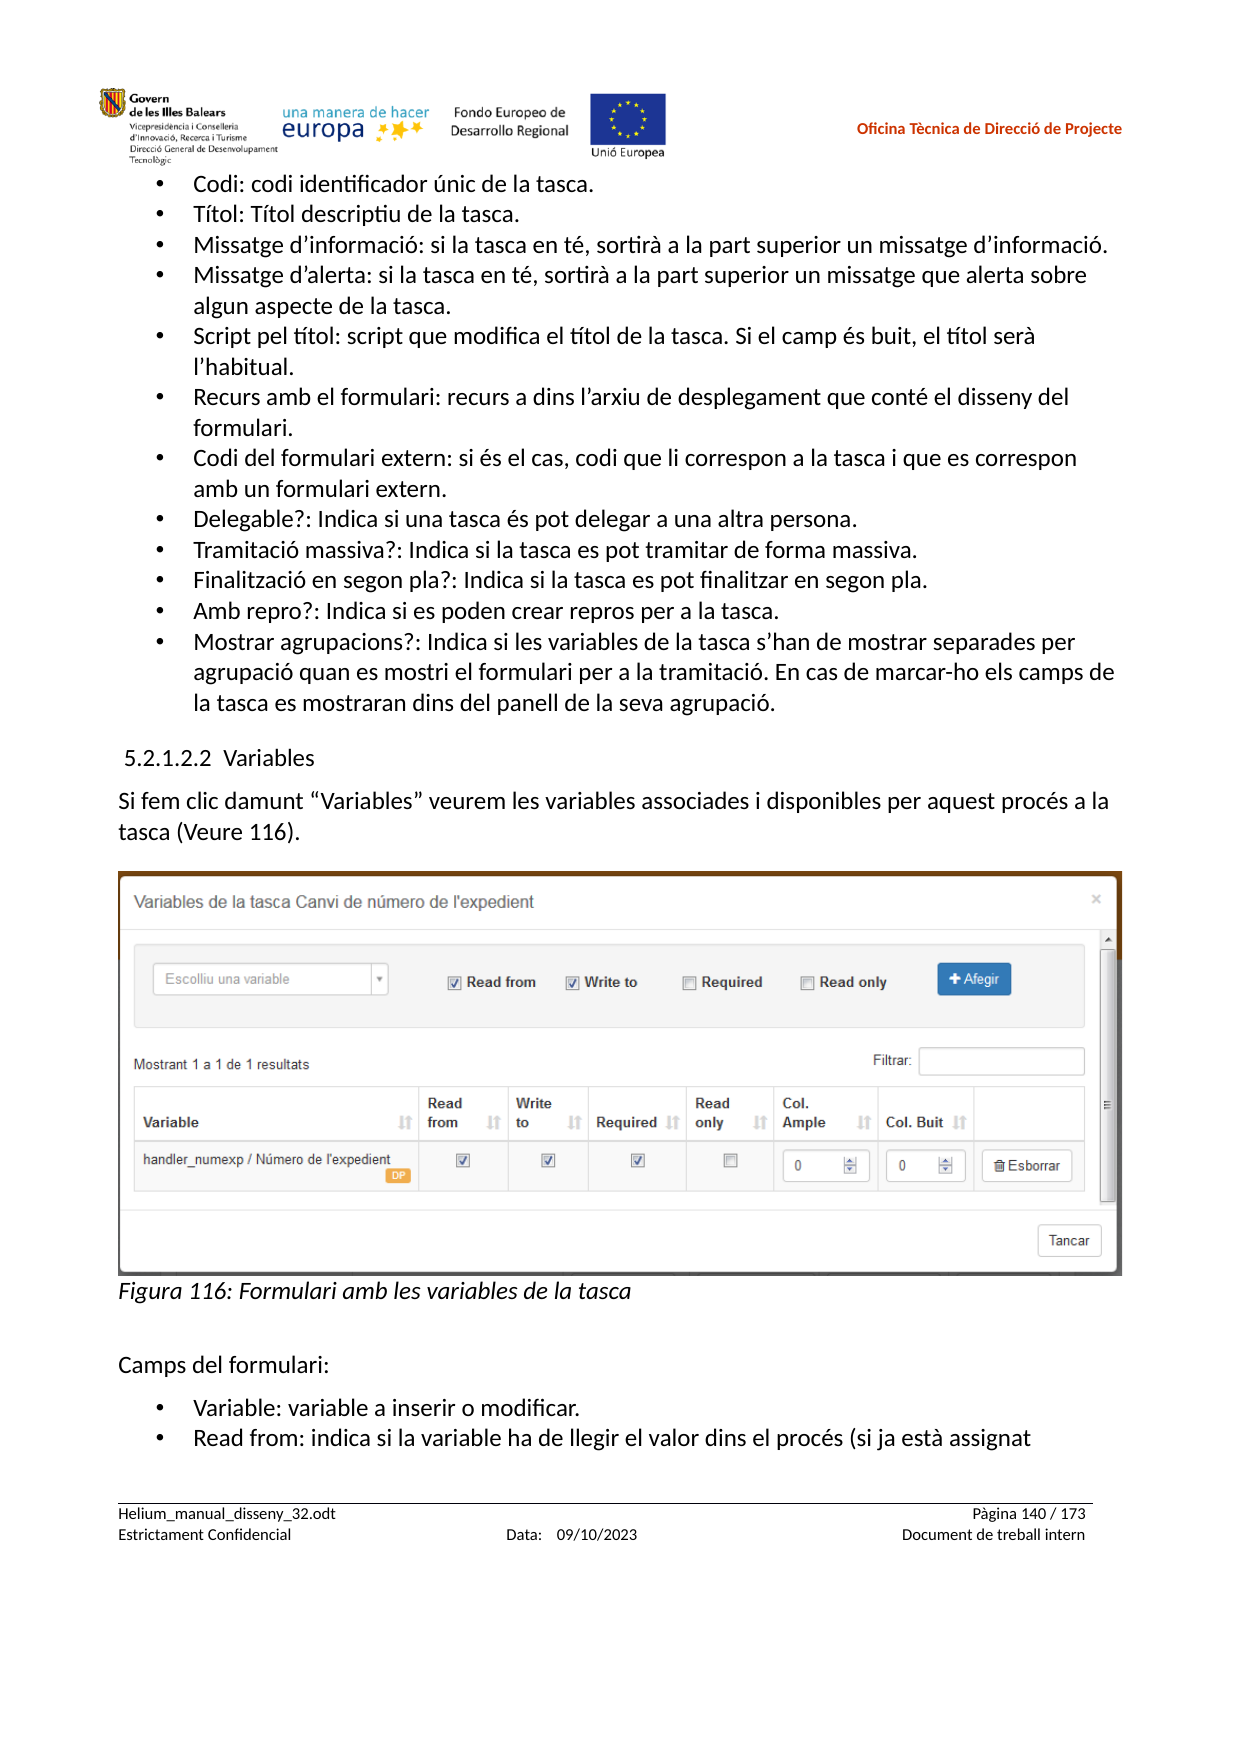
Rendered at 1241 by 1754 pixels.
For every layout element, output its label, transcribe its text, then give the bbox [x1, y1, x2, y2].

list Codi del formulari extern: si és el cas, codi que li correspon a la tasca i que es correspon amb un formulari extern. [156, 443, 1122, 504]
list Títol: Títol descriptiu de la tasca. [156, 198, 1122, 229]
text Figura 116: Formulari amb les variables de la tasca [118, 1276, 1122, 1306]
list Amb repro?: Indica si es poden crear repros per a la tasca. [156, 595, 1122, 626]
list Delegable?: Indica si una tasca és pot delegar a una altra persona. [156, 504, 1122, 534]
subtitle Variables [118, 742, 1122, 773]
picture [99, 87, 668, 166]
list Recurs amb el formulari: recurs a dins l’arxiu de desplegament que conté el disseny del formulari. [156, 382, 1122, 443]
list Finalització en segon pla?: Indica si la tasca es pot finalitzar en segon pla. [156, 565, 1122, 595]
list Tramitació massiva?: Indica si la tasca es pot tramitar de forma massiva. [156, 534, 1122, 565]
text Camps del formulari: [118, 1349, 1122, 1379]
list Missatge d’informació: si la tasca en té, sortirà a la part superior un missatge d’informació. [156, 229, 1122, 259]
list Codi: codi identificador únic de la tasca. [156, 168, 1122, 198]
text Si fem clic damunt “Variables” veurem les variables associades i disponibles per aquest procés a la tasca (Veure 116). [118, 785, 1122, 846]
list Variable: variable a inserir o modificar. [156, 1392, 1122, 1422]
list Script pel títol: script que modifica el títol de la tasca. Si el camp és buit, el títol serà l’habitual. [156, 321, 1122, 382]
list Mostrar agrupacions?: Indica si les variables de la tasca s’han de mostrar separades per agrupació quan es mostri el formulari per a la tramitació. En cas de marcar-ho els camps de la tasca es mostraran dins del panell de la seva agrupació. [156, 626, 1122, 717]
list Missatge d’alerta: si la tasca en té, sortirà a la part superior un missatge que alerta sobre algun aspecte de la tasca. [156, 259, 1122, 321]
list Read from: indica si la variable ha de llegir el valor dins el procés (si ja està assignat [156, 1422, 1122, 1453]
picture [118, 871, 1123, 1276]
